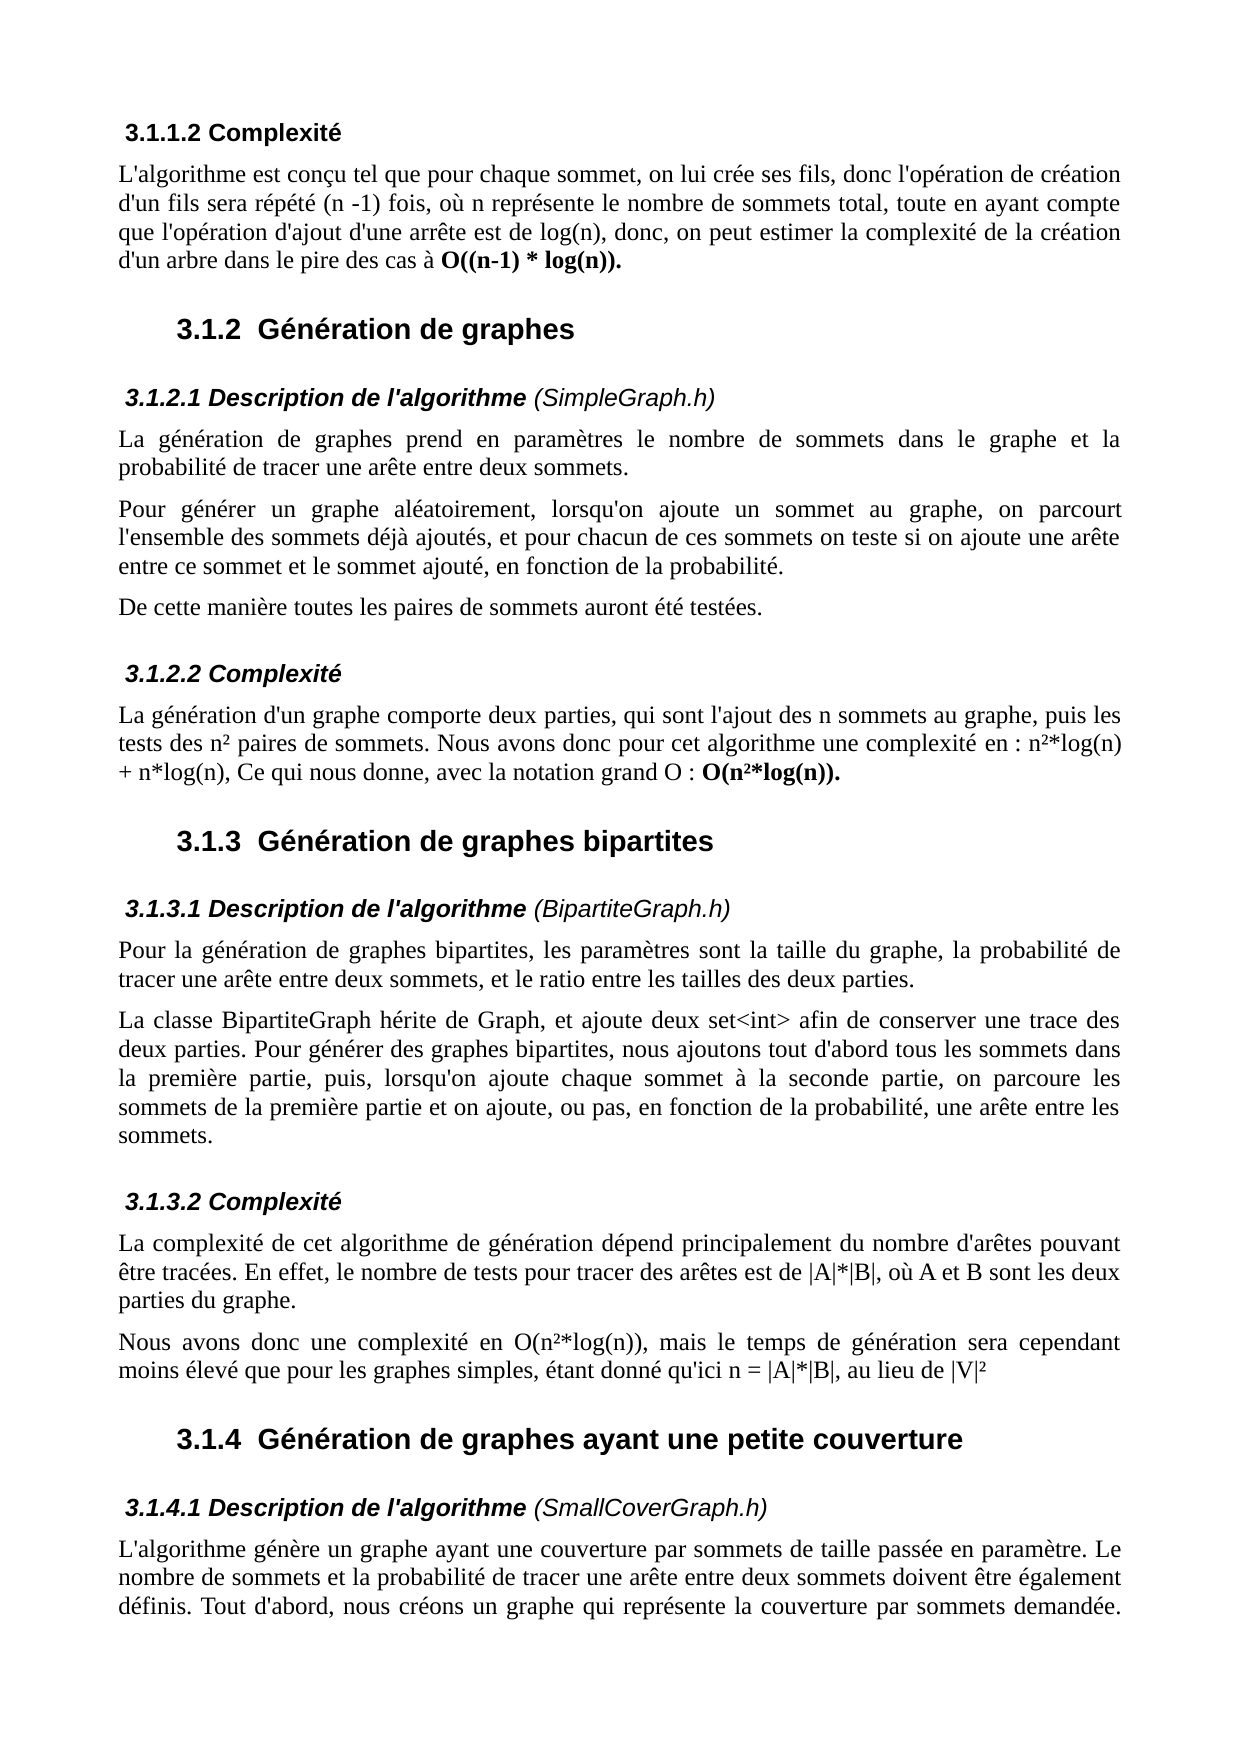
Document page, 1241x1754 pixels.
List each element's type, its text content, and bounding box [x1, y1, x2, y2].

text Pour générer un graphe aléatoirement, lorsqu'on ajoute un sommet au graphe, on parcourt l'ensemble des sommets déjà ajoutés, et pour chacun de ces sommets on teste si on ajoute une arête entre ce sommet et le sommet ajouté, en fonction de la probabilité. [118, 494, 1122, 580]
text La génération de graphes prend en paramètres le nombre de sommets dans le graphe et la probabilité de tracer une arête entre deux sommets. [118, 424, 1122, 481]
subtitle Description de l'algorithme (SmallCoverGraph.h) [118, 1493, 1122, 1521]
subtitle Complexité [118, 118, 1122, 147]
text La génération d'un graphe comporte deux parties, qui sont l'ajout des n sommets au graphe, puis les tests des n² paires de sommets. Nous avons donc pour cet algorithme une complexité en : n²*log(n) + n*log(n), Ce qui nous donne, avec la notation grand O : O(n²*log(n)). [118, 700, 1122, 786]
text La complexité de cet algorithme de génération dépend principalement du nombre d'arêtes pouvant être tracées. En effet, le nombre de tests pour tracer des arêtes est de |A|*|B|, où A et B sont les deux parties du graphe. [118, 1228, 1122, 1314]
text De cette manière toutes les paires de sommets auront été testées. [118, 592, 1122, 621]
text Nous avons donc une complexité en O(n²*log(n)), mais le temps de génération sera cependant moins élevé que pour les graphes simples, étant donné qu'ici n = |A|*|B|, au lieu de |V|² [118, 1327, 1122, 1384]
text La classe BipartiteGraph hérite de Graph, et ajoute deux set<int> afin de conserver une trace des deux parties. Pour générer des graphes bipartites, nous ajoutons tout d'abord tous les sommets dans la première partie, puis, lorsqu'on ajoute chaque sommet à la seconde partie, on parcoure les sommets de la première partie et on ajoute, ou pas, en fonction de la probabilité, une arête entre les sommets. [118, 1006, 1122, 1149]
subtitle Génération de graphes bipartites [168, 823, 1122, 857]
subtitle Génération de graphes [168, 312, 1122, 345]
subtitle Complexité [118, 659, 1122, 687]
subtitle Description de l'algorithme (SimpleGraph.h) [118, 383, 1122, 411]
subtitle Description de l'algorithme (BipartiteGraph.h) [118, 894, 1122, 923]
text L'algorithme génère un graphe ayant une couverture par sommets de taille passée en paramètre. Le nombre de sommets et la probabilité de tracer une arête entre deux sommets doivent être également définis. Tout d'abord, nous créons un graphe qui représente la couverture par sommets demandée. [118, 1534, 1122, 1620]
text Pour la génération de graphes bipartites, les paramètres sont la taille du graphe, la probabilité de tracer une arête entre deux sommets, et le ratio entre les tailles des deux parties. [118, 936, 1122, 993]
subtitle Génération de graphes ayant une petite couverture [168, 1422, 1122, 1455]
subtitle Complexité [118, 1187, 1122, 1215]
text L'algorithme est conçu tel que pour chaque sommet, on lui crée ses fils, donc l'opération de création d'un fils sera répété (n -1) fois, où n représente le nombre de sommets total, toute en ayant compte que l'opération d'ajout d'une arrête est de log(n), donc, on peut estimer la complexité de la création d'un arbre dans le pire des cas à O((n-1) * log(n)). [118, 159, 1122, 274]
